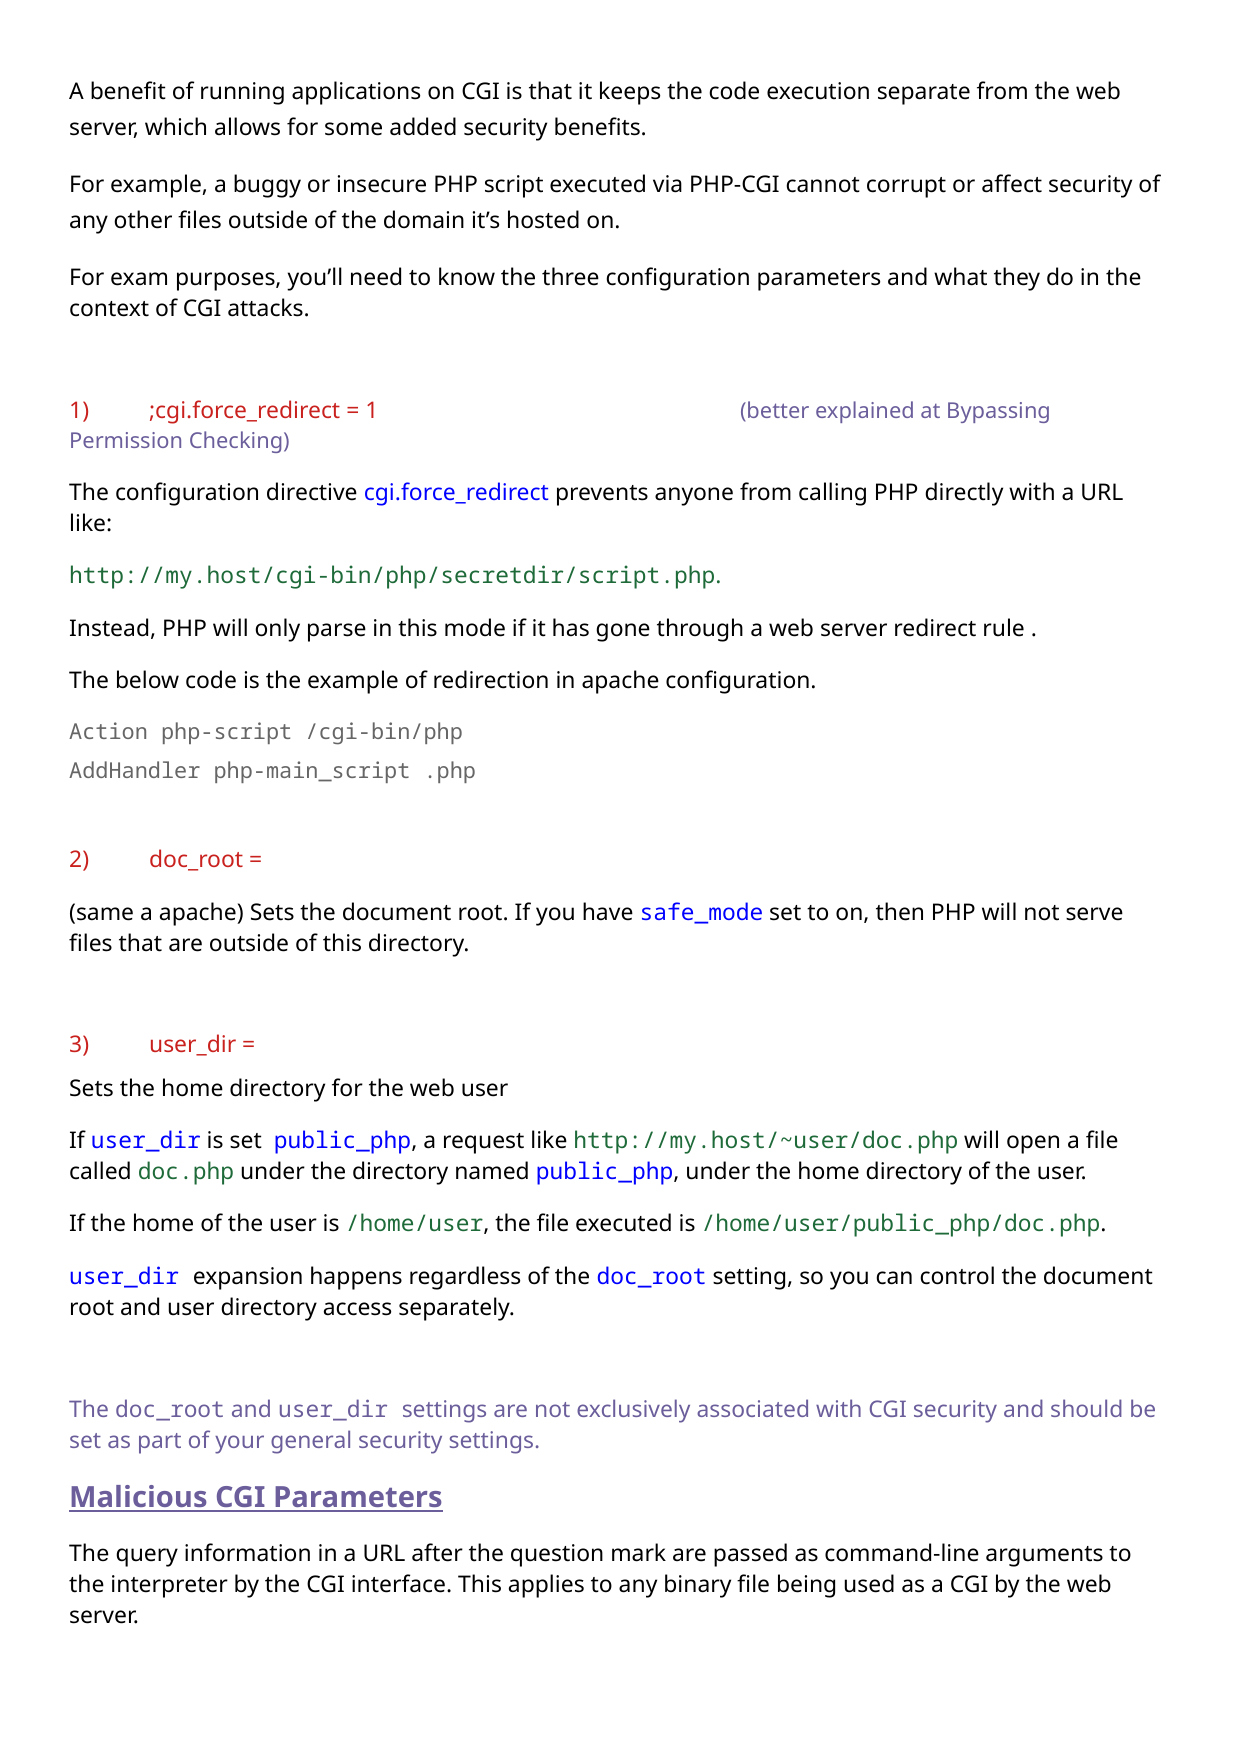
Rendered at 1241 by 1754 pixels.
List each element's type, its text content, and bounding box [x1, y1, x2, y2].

text A benefit of running applications on CGI is that it keeps the code execution separate from the web server, which allows for some added security benefits. [69, 75, 1166, 142]
text The query information in a URL after the question mark are passed as command-line arguments to the interpreter by the CGI interface. This applies to any binary file being used as a CGI by the web server. [69, 1537, 1166, 1631]
text If the home of the user is /home/user, the file executed is /home/user/public_php/doc.php. [69, 1207, 1166, 1239]
text If user_dir is set public_php, a request like http://my.host/~user/doc.php will open a file called doc.php under the directory named public_php, under the home directory of the user. [69, 1124, 1166, 1186]
text (same a apache) Sets the document root. If you have safe_mode set to on, then PHP will not serve files that are outside of this directory. [69, 895, 1166, 958]
text Instead, PHP will only parse in this mode if it has gone through a web server redirect rule . [69, 612, 1166, 643]
text 2) doc_root = [69, 843, 1166, 874]
text Malicious CGI Parameters [69, 1476, 1166, 1516]
text 3) user_dir = [69, 1028, 1166, 1059]
text The below code is the example of redirection in apache configuration. [69, 664, 1166, 695]
text The configuration directive cgi.force_redirect prevents anyone from calling PHP directly with a URL like: [69, 476, 1166, 538]
text http://my.host/cgi-bin/php/secretdir/script.php. [69, 559, 1166, 591]
text user_dir expansion happens regardless of the doc_root setting, so you can control the document root and user directory access separately. [69, 1260, 1166, 1322]
text The doc_root and user_dir settings are not exclusively associated with CGI security and should be set as part of your general security settings. [69, 1393, 1166, 1455]
text Sets the home directory for the web user [69, 1072, 1166, 1103]
text For example, a buggy or insecure PHP script executed via PHP-CGI cannot corrupt or affect security of any other files outside of the domain it’s hosted on. [69, 168, 1166, 235]
text 1) ;cgi.force_redirect = 1 (better explained at Bypassing Permission Checking) [69, 394, 1166, 455]
text For exam purposes, you’ll need to know the three configuration parameters and what they do in the context of CGI attacks. [69, 261, 1166, 323]
text Action php-script /cgi-bin/php [69, 716, 1166, 746]
text AddHandler php-main_script .php [69, 755, 1166, 785]
